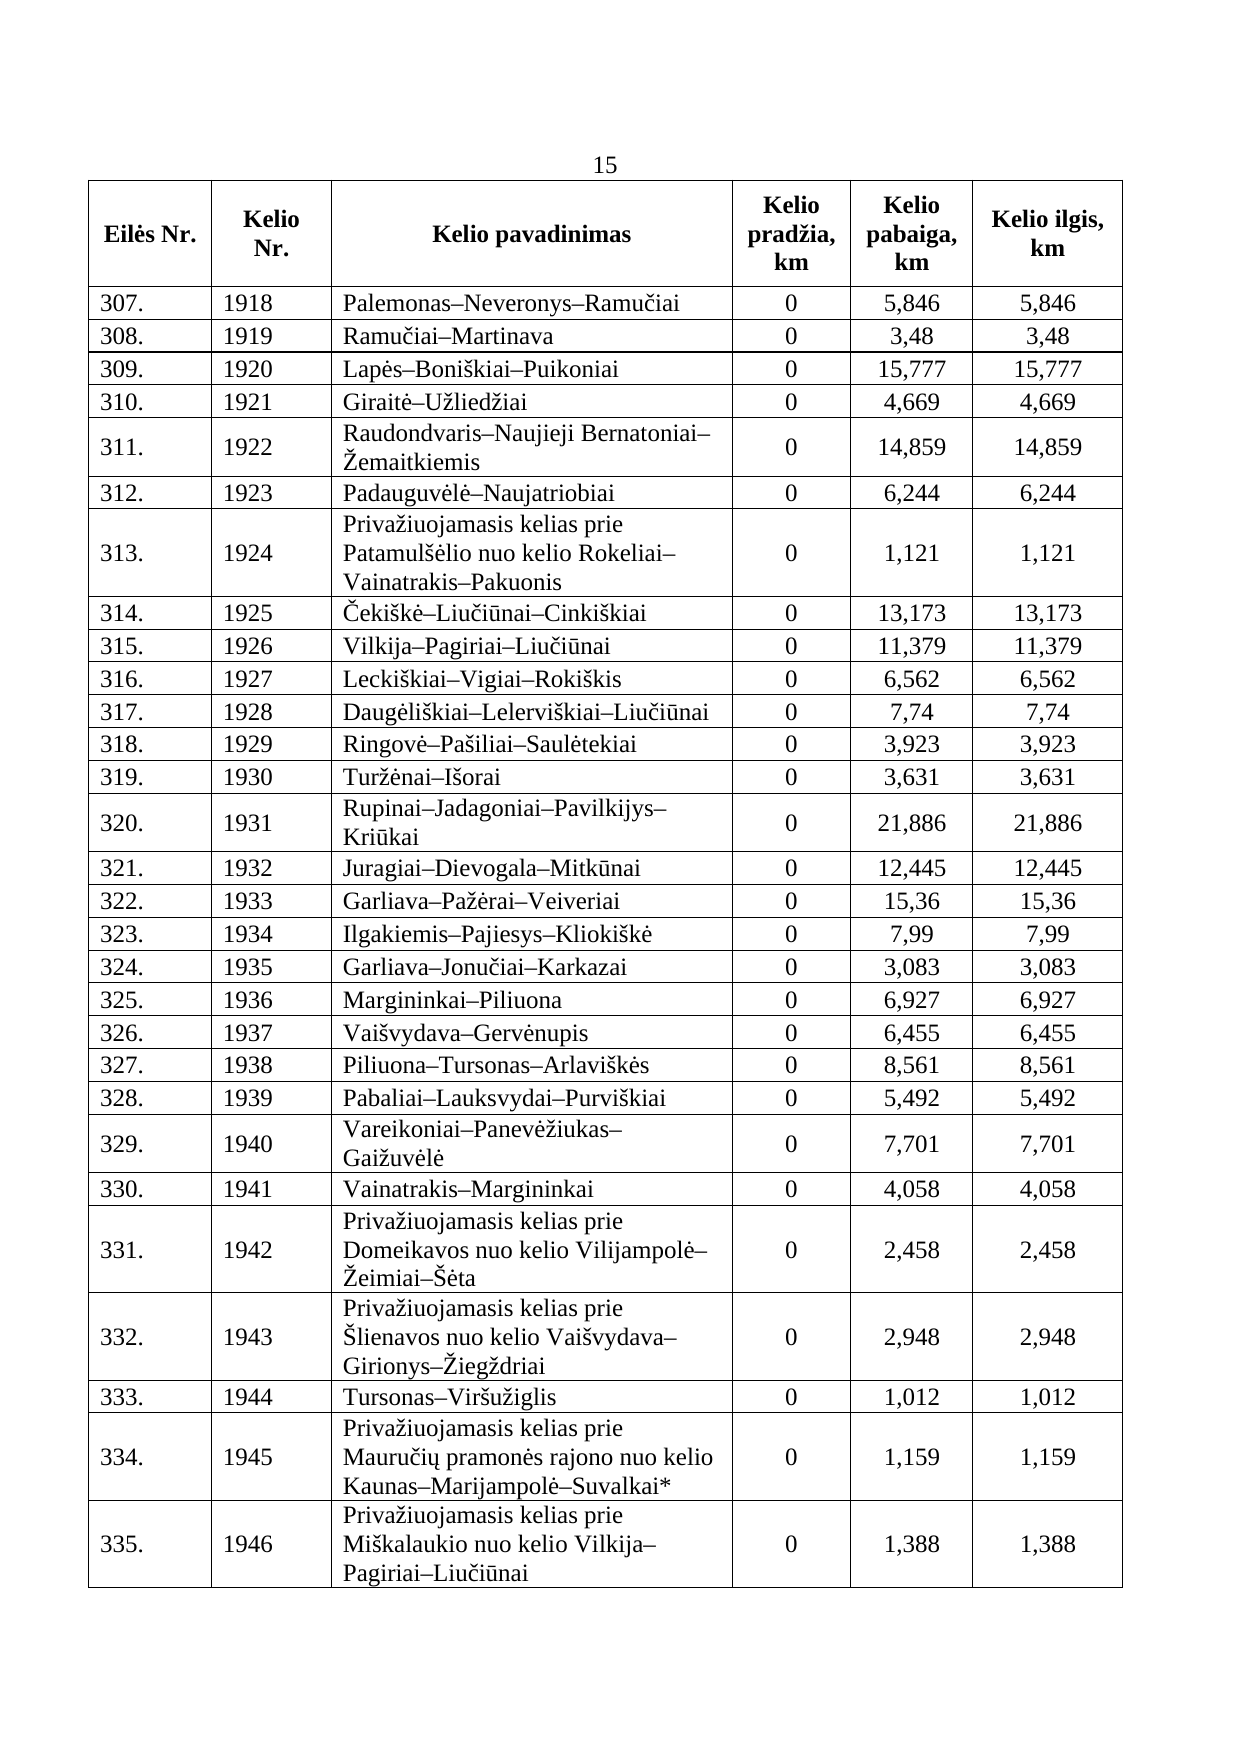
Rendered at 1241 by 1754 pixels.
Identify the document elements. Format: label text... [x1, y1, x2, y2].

table_cell Vaišvydava–Gervėnupis [332, 1016, 732, 1048]
table_cell 3,923 [851, 728, 972, 760]
table_cell 321. [89, 852, 211, 884]
table_cell 1934 [212, 918, 331, 949]
table_cell 0 [733, 761, 850, 792]
table_cell 1932 [212, 852, 331, 884]
table_cell 327. [89, 1049, 211, 1081]
table_cell 4,669 [973, 385, 1122, 417]
table_cell 0 [733, 630, 850, 661]
table_cell 1924 [212, 509, 331, 596]
table_cell 1940 [212, 1115, 331, 1172]
table_cell 0 [733, 695, 850, 727]
table_cell 1936 [212, 983, 331, 1015]
table_cell 0 [733, 983, 850, 1015]
table_cell 2,948 [973, 1293, 1122, 1379]
table_cell 6,244 [973, 477, 1122, 508]
table_cell Vilkija–Pagiriai–Liučiūnai [332, 630, 732, 661]
table_cell 1,159 [973, 1413, 1122, 1499]
table_cell 1925 [212, 597, 331, 628]
table_cell Privažiuojamasis kelias prie Patamulšėlio nuo kelio Rokeliai–Vainatrakis–Pakuonis [332, 509, 732, 596]
table_cell 8,561 [851, 1049, 972, 1081]
table_cell 6,455 [973, 1016, 1122, 1048]
table_cell 1,012 [973, 1381, 1122, 1412]
table_cell 11,379 [973, 630, 1122, 661]
table_cell 1,388 [851, 1501, 972, 1587]
table_cell 1935 [212, 951, 331, 982]
table_header Kelio pavadinimas [332, 181, 732, 286]
table_cell 5,492 [851, 1082, 972, 1113]
table_cell Daugėliškiai–Lelerviškiai–Liučiūnai [332, 695, 732, 727]
table_cell Turžėnai–Išorai [332, 761, 732, 792]
table_cell 0 [733, 509, 850, 596]
table_cell Privažiuojamasis kelias prie Miškalaukio nuo kelio Vilkija–Pagiriai–Liučiūnai [332, 1501, 732, 1587]
table_cell Rupinai–Jadagoniai–Pavilkijys–Kriūkai [332, 794, 732, 851]
table_cell Leckiškiai–Vigiai–Rokiškis [332, 662, 732, 694]
table_cell 7,74 [851, 695, 972, 727]
table_cell 1928 [212, 695, 331, 727]
table_cell 3,48 [973, 320, 1122, 351]
table_cell 6,927 [973, 983, 1122, 1015]
table_cell 331. [89, 1206, 211, 1292]
table_cell 325. [89, 983, 211, 1015]
table_cell Margininkai–Piliuona [332, 983, 732, 1015]
table_header Kelio Nr. [212, 181, 331, 286]
table_cell 7,701 [851, 1115, 972, 1172]
table_cell 15,36 [973, 885, 1122, 917]
table_cell Lapės–Boniškiai–Puikoniai [332, 353, 732, 384]
table_cell Privažiuojamasis kelias prie Šlienavos nuo kelio Vaišvydava–Girionys–Žiegždriai [332, 1293, 732, 1379]
table_cell 319. [89, 761, 211, 792]
table_cell 1926 [212, 630, 331, 661]
table_cell 0 [733, 951, 850, 982]
table_cell 1,121 [973, 509, 1122, 596]
table_cell 0 [733, 1293, 850, 1379]
table_cell 330. [89, 1173, 211, 1205]
table_cell 7,74 [973, 695, 1122, 727]
table_cell 6,562 [973, 662, 1122, 694]
table_cell 1,121 [851, 509, 972, 596]
table_cell 0 [733, 1049, 850, 1081]
table_cell 0 [733, 918, 850, 949]
table_cell 3,631 [851, 761, 972, 792]
table_cell 0 [733, 1173, 850, 1205]
table_cell Tursonas–Viršužiglis [332, 1381, 732, 1412]
table_cell Padauguvėlė–Naujatriobiai [332, 477, 732, 508]
table_cell 1941 [212, 1173, 331, 1205]
table_cell 1,388 [973, 1501, 1122, 1587]
table_cell 1942 [212, 1206, 331, 1292]
table_cell 320. [89, 794, 211, 851]
table_cell 7,701 [973, 1115, 1122, 1172]
table_cell Ringovė–Pašiliai–Saulėtekiai [332, 728, 732, 760]
table_cell 323. [89, 918, 211, 949]
table_cell 2,458 [973, 1206, 1122, 1292]
table_cell 311. [89, 418, 211, 476]
table_cell 1,159 [851, 1413, 972, 1499]
table_cell 8,561 [973, 1049, 1122, 1081]
table_cell Piliuona–Tursonas–Arlaviškės [332, 1049, 732, 1081]
table_cell 0 [733, 418, 850, 476]
table_cell Vainatrakis–Margininkai [332, 1173, 732, 1205]
table_header Kelio pradžia, km [733, 181, 850, 286]
table_cell Pabaliai–Lauksvydai–Purviškiai [332, 1082, 732, 1113]
table_cell 0 [733, 385, 850, 417]
table_cell 3,083 [851, 951, 972, 982]
table_cell 335. [89, 1501, 211, 1587]
table_cell 0 [733, 1016, 850, 1048]
table_header Kelio ilgis, km [973, 181, 1122, 286]
table_cell 4,058 [851, 1173, 972, 1205]
table_cell 11,379 [851, 630, 972, 661]
table_cell 0 [733, 794, 850, 851]
table_cell 3,631 [973, 761, 1122, 792]
table_cell 324. [89, 951, 211, 982]
table_cell 307. [89, 287, 211, 318]
table_cell 0 [733, 320, 850, 351]
table_cell 1945 [212, 1413, 331, 1499]
table_cell 326. [89, 1016, 211, 1048]
table_cell 5,846 [973, 287, 1122, 318]
table_cell 14,859 [973, 418, 1122, 476]
table_cell 6,455 [851, 1016, 972, 1048]
table_cell 21,886 [973, 794, 1122, 851]
table_cell 3,923 [973, 728, 1122, 760]
table_cell 0 [733, 1501, 850, 1587]
table_cell 3,48 [851, 320, 972, 351]
table_cell Juragiai–Dievogala–Mitkūnai [332, 852, 732, 884]
table_cell 1944 [212, 1381, 331, 1412]
table_cell 1919 [212, 320, 331, 351]
table_cell 7,99 [851, 918, 972, 949]
table_cell 316. [89, 662, 211, 694]
table_cell 0 [733, 662, 850, 694]
table_cell 5,492 [973, 1082, 1122, 1113]
table_cell 0 [733, 1082, 850, 1113]
table_cell Čekiškė–Liučiūnai–Cinkiškiai [332, 597, 732, 628]
table_cell 15,777 [851, 353, 972, 384]
table_cell 0 [733, 852, 850, 884]
table_cell 314. [89, 597, 211, 628]
table_cell 14,859 [851, 418, 972, 476]
table_cell 7,99 [973, 918, 1122, 949]
table_cell 312. [89, 477, 211, 508]
table_cell 1921 [212, 385, 331, 417]
table_cell 322. [89, 885, 211, 917]
table_cell 2,948 [851, 1293, 972, 1379]
table_cell 6,562 [851, 662, 972, 694]
table_cell Ilgakiemis–Pajiesys–Kliokiškė [332, 918, 732, 949]
table_cell 0 [733, 353, 850, 384]
table_cell 329. [89, 1115, 211, 1172]
table_cell 313. [89, 509, 211, 596]
table_cell Raudondvaris–Naujieji Bernatoniai–Žemaitkiemis [332, 418, 732, 476]
table_cell 0 [733, 1115, 850, 1172]
table_cell 15,36 [851, 885, 972, 917]
table_cell 1939 [212, 1082, 331, 1113]
table_cell 0 [733, 597, 850, 628]
table_cell 1929 [212, 728, 331, 760]
table_cell 1923 [212, 477, 331, 508]
table_cell 310. [89, 385, 211, 417]
table_cell 13,173 [973, 597, 1122, 628]
table_cell 333. [89, 1381, 211, 1412]
table_cell 315. [89, 630, 211, 661]
table_cell 0 [733, 728, 850, 760]
table_cell 12,445 [973, 852, 1122, 884]
table_cell 1946 [212, 1501, 331, 1587]
table_cell 12,445 [851, 852, 972, 884]
table_cell 15,777 [973, 353, 1122, 384]
table_cell Vareikoniai–Panevėžiukas–Gaižuvėlė [332, 1115, 732, 1172]
table_cell 1,012 [851, 1381, 972, 1412]
table_cell 1931 [212, 794, 331, 851]
table_cell 6,927 [851, 983, 972, 1015]
table_cell 0 [733, 885, 850, 917]
table_cell 332. [89, 1293, 211, 1379]
table_cell 309. [89, 353, 211, 384]
table_cell 5,846 [851, 287, 972, 318]
table_header Eilės Nr. [89, 181, 211, 286]
table_cell 4,058 [973, 1173, 1122, 1205]
table_cell 317. [89, 695, 211, 727]
table_cell Palemonas–Neveronys–Ramučiai [332, 287, 732, 318]
table_cell 4,669 [851, 385, 972, 417]
table_cell 1927 [212, 662, 331, 694]
table_cell Privažiuojamasis kelias prie Mauručių pramonės rajono nuo kelio Kaunas–Marijampolė–Suvalkai* [332, 1413, 732, 1499]
table_cell 2,458 [851, 1206, 972, 1292]
table_header Kelio pabaiga, km [851, 181, 972, 286]
table_cell 21,886 [851, 794, 972, 851]
table_cell 318. [89, 728, 211, 760]
table_cell 1918 [212, 287, 331, 318]
table_cell 1933 [212, 885, 331, 917]
table_cell 334. [89, 1413, 211, 1499]
table_cell Giraitė–Užliedžiai [332, 385, 732, 417]
table_cell Privažiuojamasis kelias prie Domeikavos nuo kelio Vilijampolė–Žeimiai–Šėta [332, 1206, 732, 1292]
table_cell 0 [733, 1381, 850, 1412]
table_cell Garliava–Jonučiai–Karkazai [332, 951, 732, 982]
table_cell 0 [733, 287, 850, 318]
table_cell 13,173 [851, 597, 972, 628]
table_cell 328. [89, 1082, 211, 1113]
table_cell 1938 [212, 1049, 331, 1081]
table_cell Garliava–Pažėrai–Veiveriai [332, 885, 732, 917]
table_cell 1920 [212, 353, 331, 384]
table_cell 6,244 [851, 477, 972, 508]
table_cell Ramučiai–Martinava [332, 320, 732, 351]
table_cell 1937 [212, 1016, 331, 1048]
table_cell 0 [733, 477, 850, 508]
table_cell 0 [733, 1206, 850, 1292]
table_cell 1930 [212, 761, 331, 792]
table_cell 308. [89, 320, 211, 351]
table_cell 1922 [212, 418, 331, 476]
table_cell 1943 [212, 1293, 331, 1379]
table_cell 0 [733, 1413, 850, 1499]
table_cell 3,083 [973, 951, 1122, 982]
